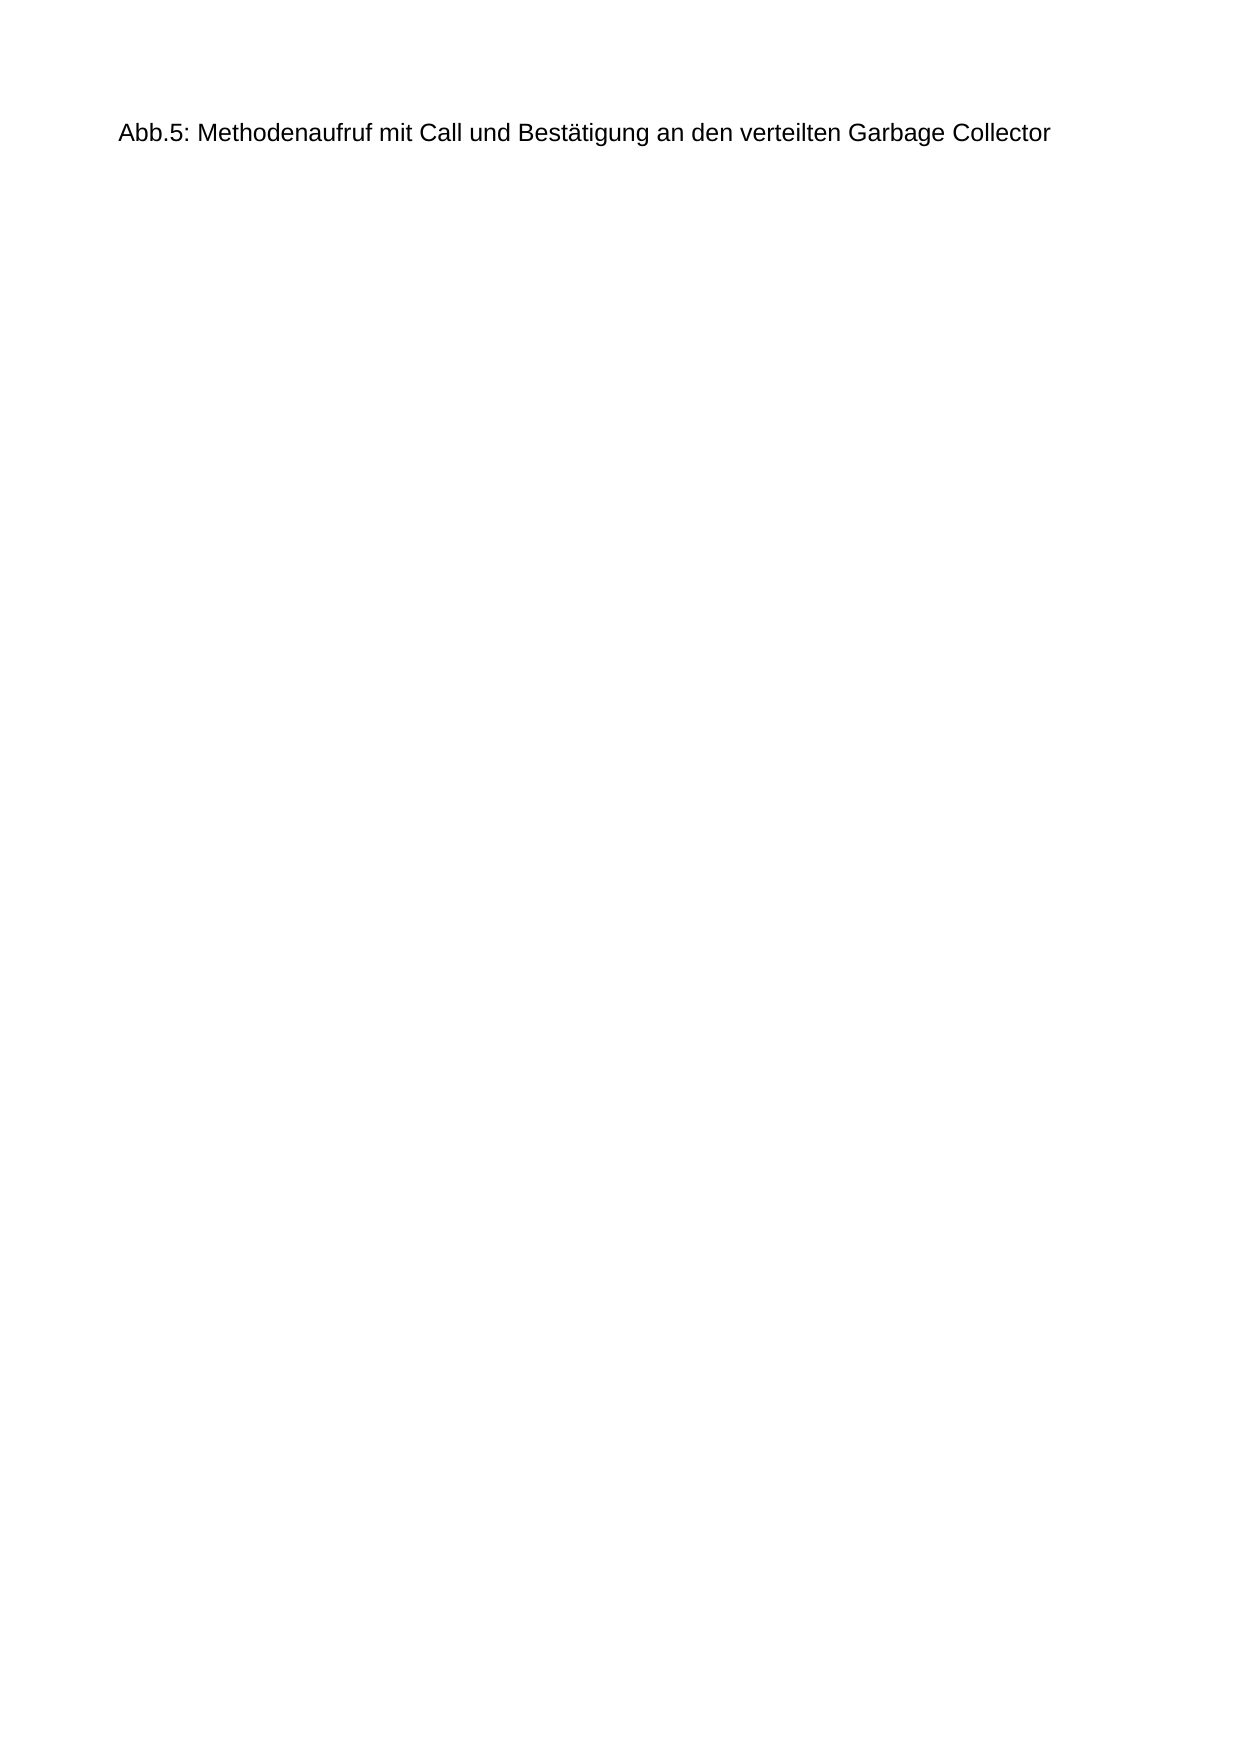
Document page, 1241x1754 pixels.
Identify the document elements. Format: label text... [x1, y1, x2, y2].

text Abb.5: Methodenaufruf mit Call und Bestätigung an den verteilten Garbage Collector [118, 118, 1122, 147]
